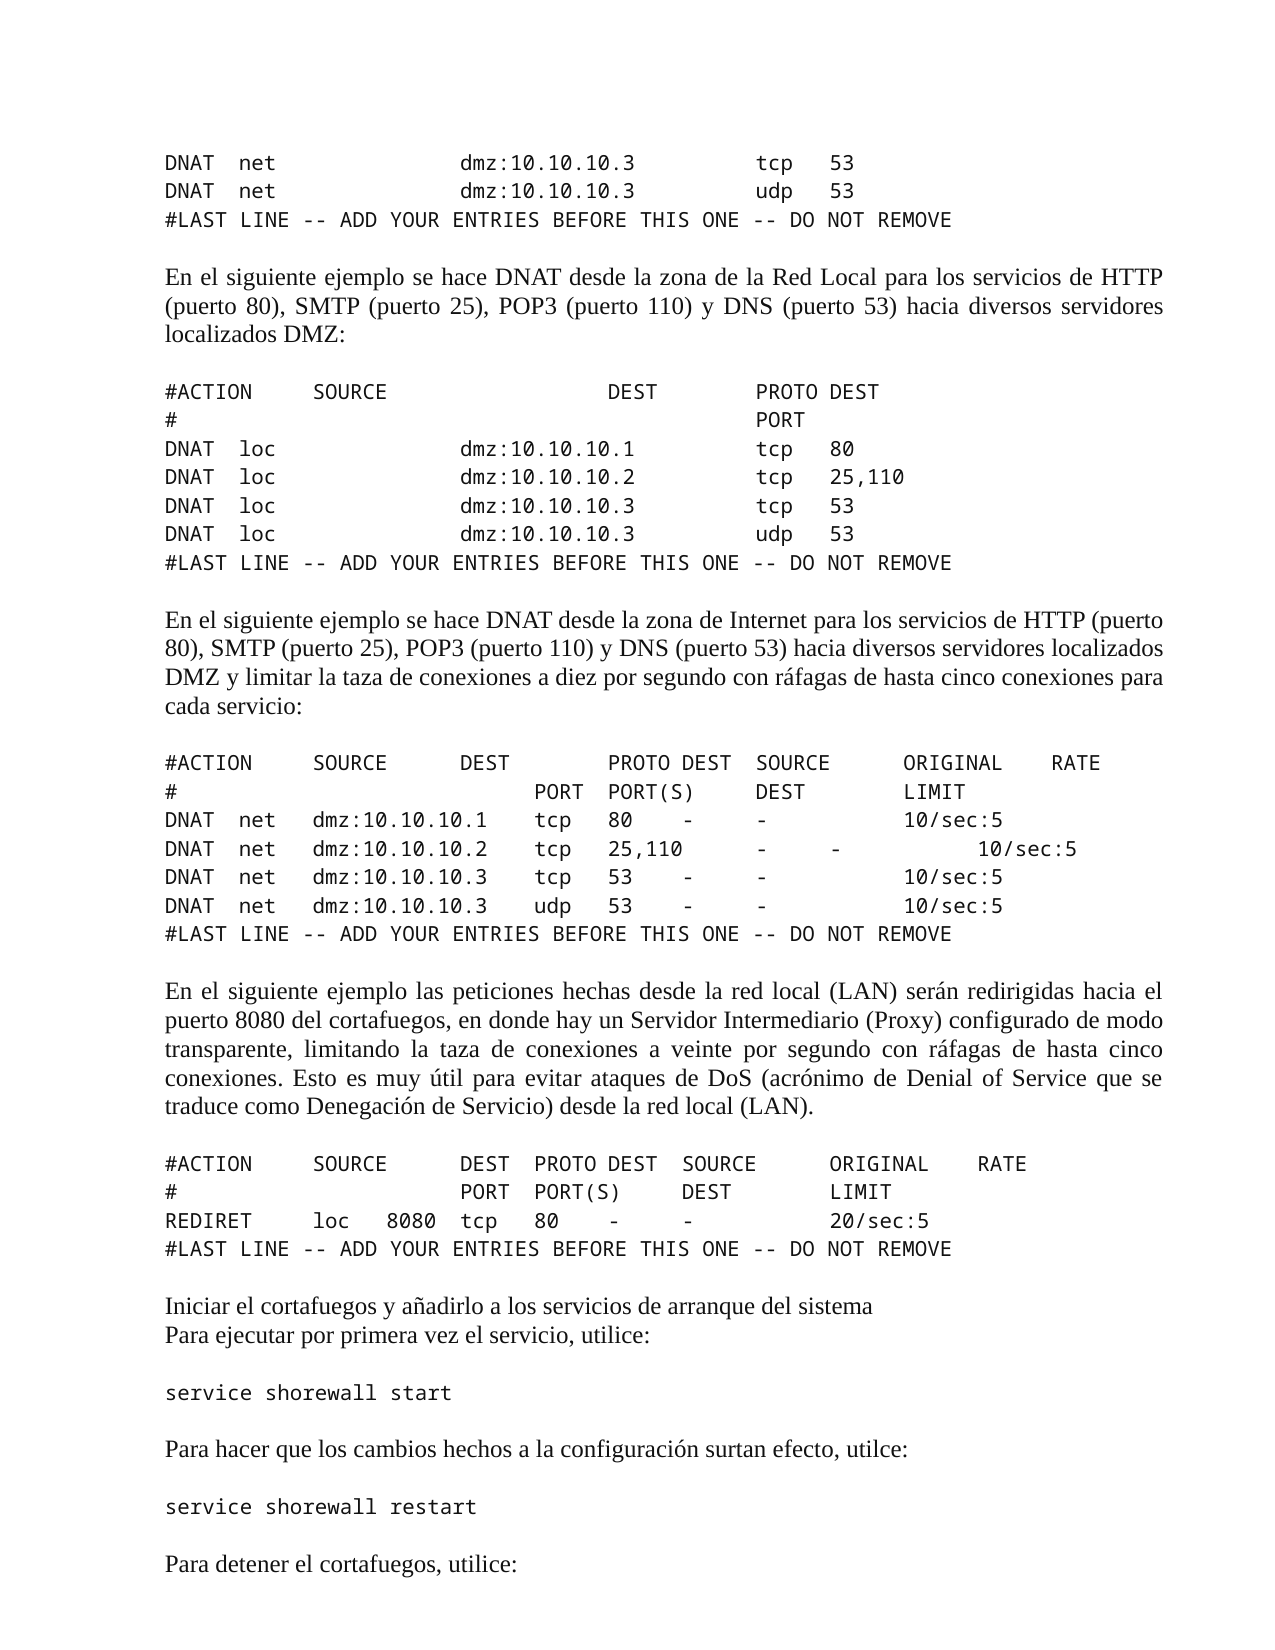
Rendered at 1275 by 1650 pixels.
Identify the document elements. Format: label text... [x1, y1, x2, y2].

text En el siguiente ejemplo se hace DNAT desde la zona de la Red Local para los servicios de HTTP (puerto 80), SMTP (puerto 25), POP3 (puerto 110) y DNS (puerto 53) hacia diversos servidores localizados DMZ: [164, 262, 1164, 348]
text # PORT PORT(S) DEST LIMIT [164, 777, 1164, 805]
text #ACTION SOURCE DEST PROTO DEST [164, 377, 1164, 405]
text #LAST LINE -- ADD YOUR ENTRIES BEFORE THIS ONE -- DO NOT REMOVE [164, 205, 1164, 233]
text DNAT loc dmz:10.10.10.2 tcp 25,110 [164, 462, 1164, 491]
text DNAT net dmz:10.10.10.3 udp 53 - - 10/sec:5 [164, 891, 1164, 919]
text #LAST LINE -- ADD YOUR ENTRIES BEFORE THIS ONE -- DO NOT REMOVE [164, 919, 1164, 948]
text DNAT loc dmz:10.10.10.3 udp 53 [164, 519, 1164, 548]
text Para hacer que los cambios hechos a la configuración surtan efecto, utilce: [164, 1434, 1164, 1463]
text Iniciar el cortafuegos y añadirlo a los servicios de arranque del sistema [164, 1291, 1164, 1320]
text # PORT PORT(S) DEST LIMIT [164, 1177, 1164, 1206]
text DNAT net dmz:10.10.10.2 tcp 25,110 - - 10/sec:5 [164, 834, 1164, 862]
text REDIRET loc 8080 tcp 80 - - 20/sec:5 [164, 1206, 1164, 1234]
text # PORT [164, 405, 1164, 434]
text DNAT net dmz:10.10.10.1 tcp 80 - - 10/sec:5 [164, 805, 1164, 834]
text service shorewall start [164, 1378, 1164, 1406]
text service shorewall restart [164, 1492, 1164, 1520]
text Para ejecutar por primera vez el servicio, utilice: [164, 1320, 1164, 1349]
text DNAT loc dmz:10.10.10.1 tcp 80 [164, 434, 1164, 462]
text En el siguiente ejemplo se hace DNAT desde la zona de Internet para los servicios de HTTP (puerto 80), SMTP (puerto 25), POP3 (puerto 110) y DNS (puerto 53) hacia diversos servidores localizados DMZ y limitar la taza de conexiones a diez por segundo con ráfagas de hasta cinco conexiones para cada servicio: [164, 605, 1164, 720]
text #ACTION SOURCE DEST PROTO DEST SOURCE ORIGINAL RATE [164, 1149, 1164, 1177]
text DNAT net dmz:10.10.10.3 tcp 53 - - 10/sec:5 [164, 862, 1164, 891]
text #ACTION SOURCE DEST PROTO DEST SOURCE ORIGINAL RATE [164, 748, 1164, 777]
text DNAT net dmz:10.10.10.3 udp 53 [164, 176, 1164, 205]
text #LAST LINE -- ADD YOUR ENTRIES BEFORE THIS ONE -- DO NOT REMOVE [164, 1234, 1164, 1263]
text DNAT net dmz:10.10.10.3 tcp 53 [164, 148, 1164, 176]
text DNAT loc dmz:10.10.10.3 tcp 53 [164, 491, 1164, 519]
text En el siguiente ejemplo las peticiones hechas desde la red local (LAN) serán redirigidas hacia el puerto 8080 del cortafuegos, en donde hay un Servidor Intermediario (Proxy) configurado de modo transparente, limitando la taza de conexiones a veinte por segundo con ráfagas de hasta cinco conexiones. Esto es muy útil para evitar ataques de DoS (acrónimo de Denial of Service que se traduce como Denegación de Servicio) desde la red local (LAN). [164, 976, 1164, 1120]
text Para detener el cortafuegos, utilice: [164, 1549, 1164, 1578]
text #LAST LINE -- ADD YOUR ENTRIES BEFORE THIS ONE -- DO NOT REMOVE [164, 548, 1164, 576]
